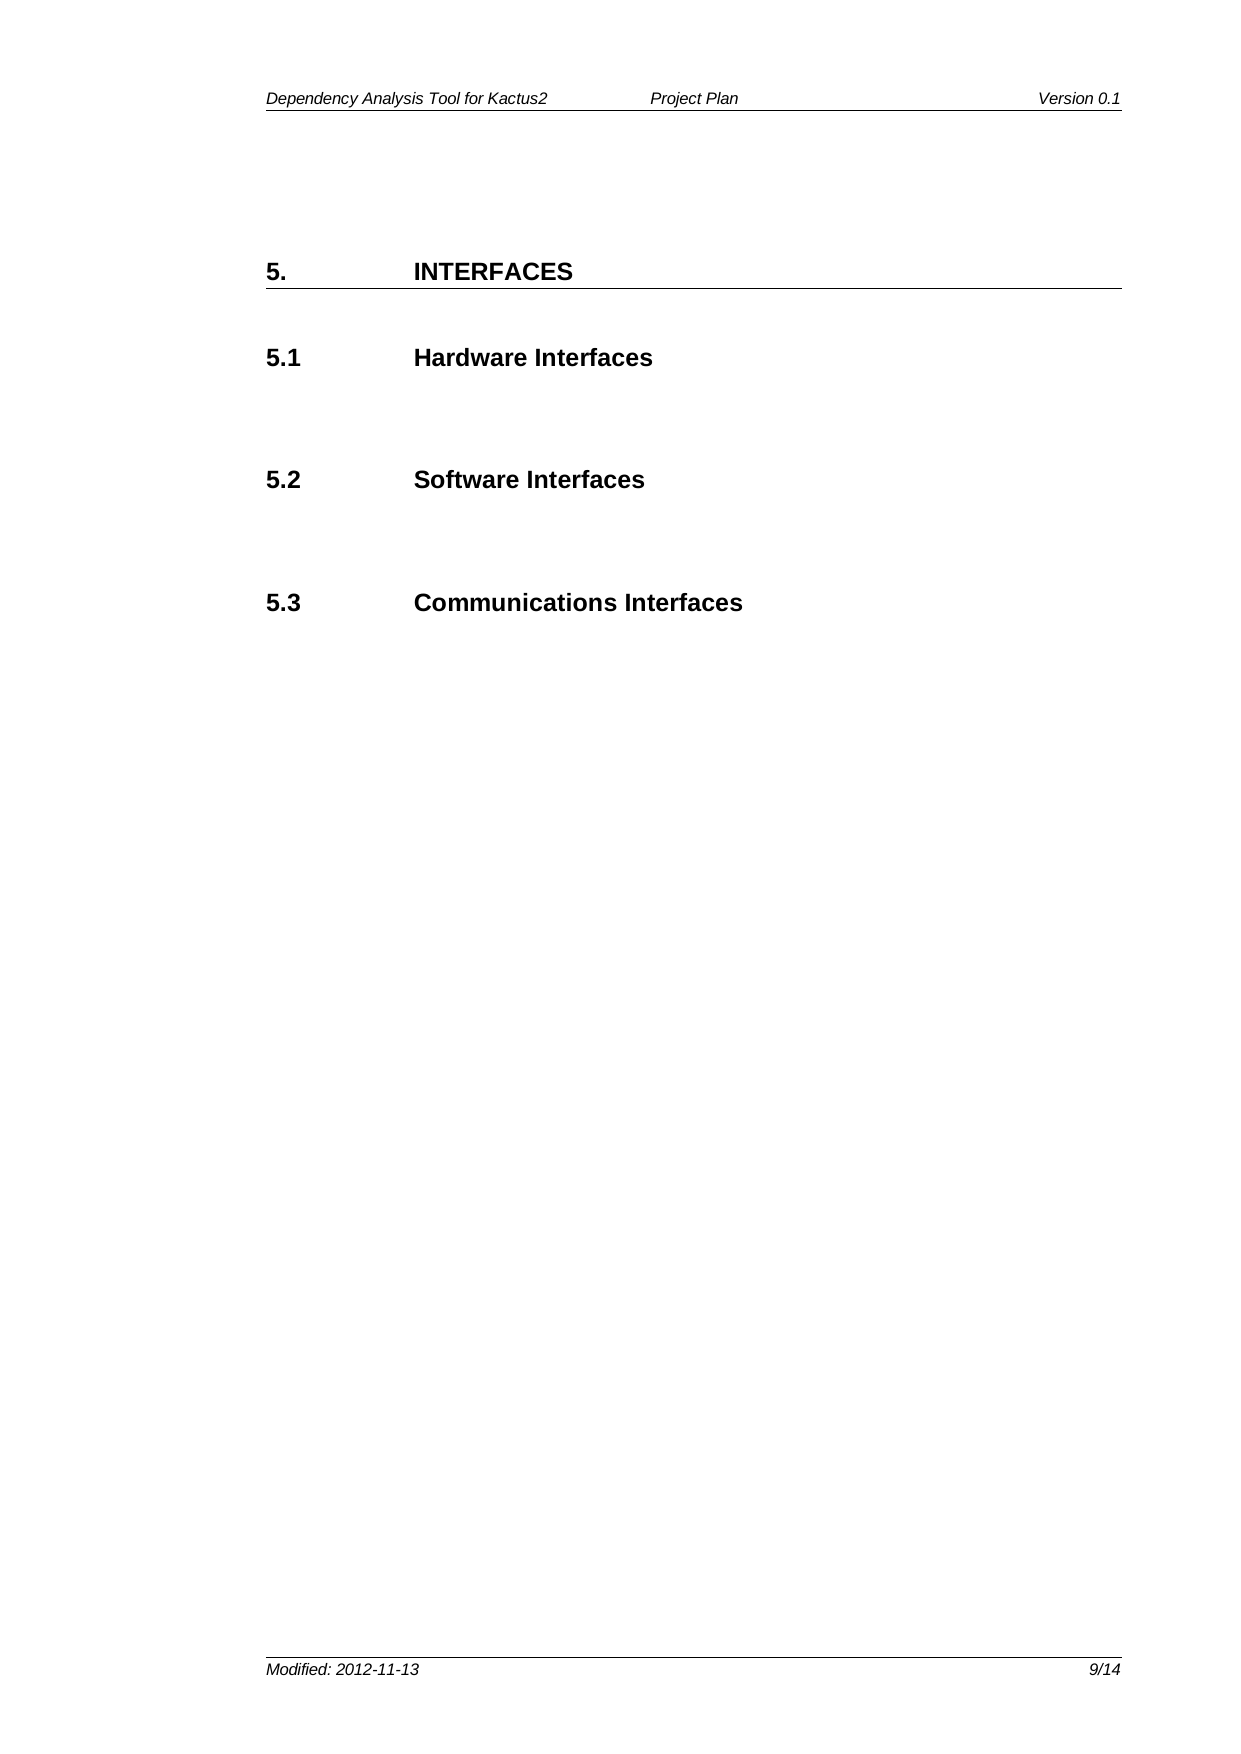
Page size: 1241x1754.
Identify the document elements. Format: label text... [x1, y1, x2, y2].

subtitle Communications Interfaces [266, 588, 1122, 617]
subtitle Software Interfaces [266, 465, 1122, 494]
subtitle Interfaces [266, 257, 1122, 288]
subtitle Hardware Interfaces [266, 343, 1122, 372]
